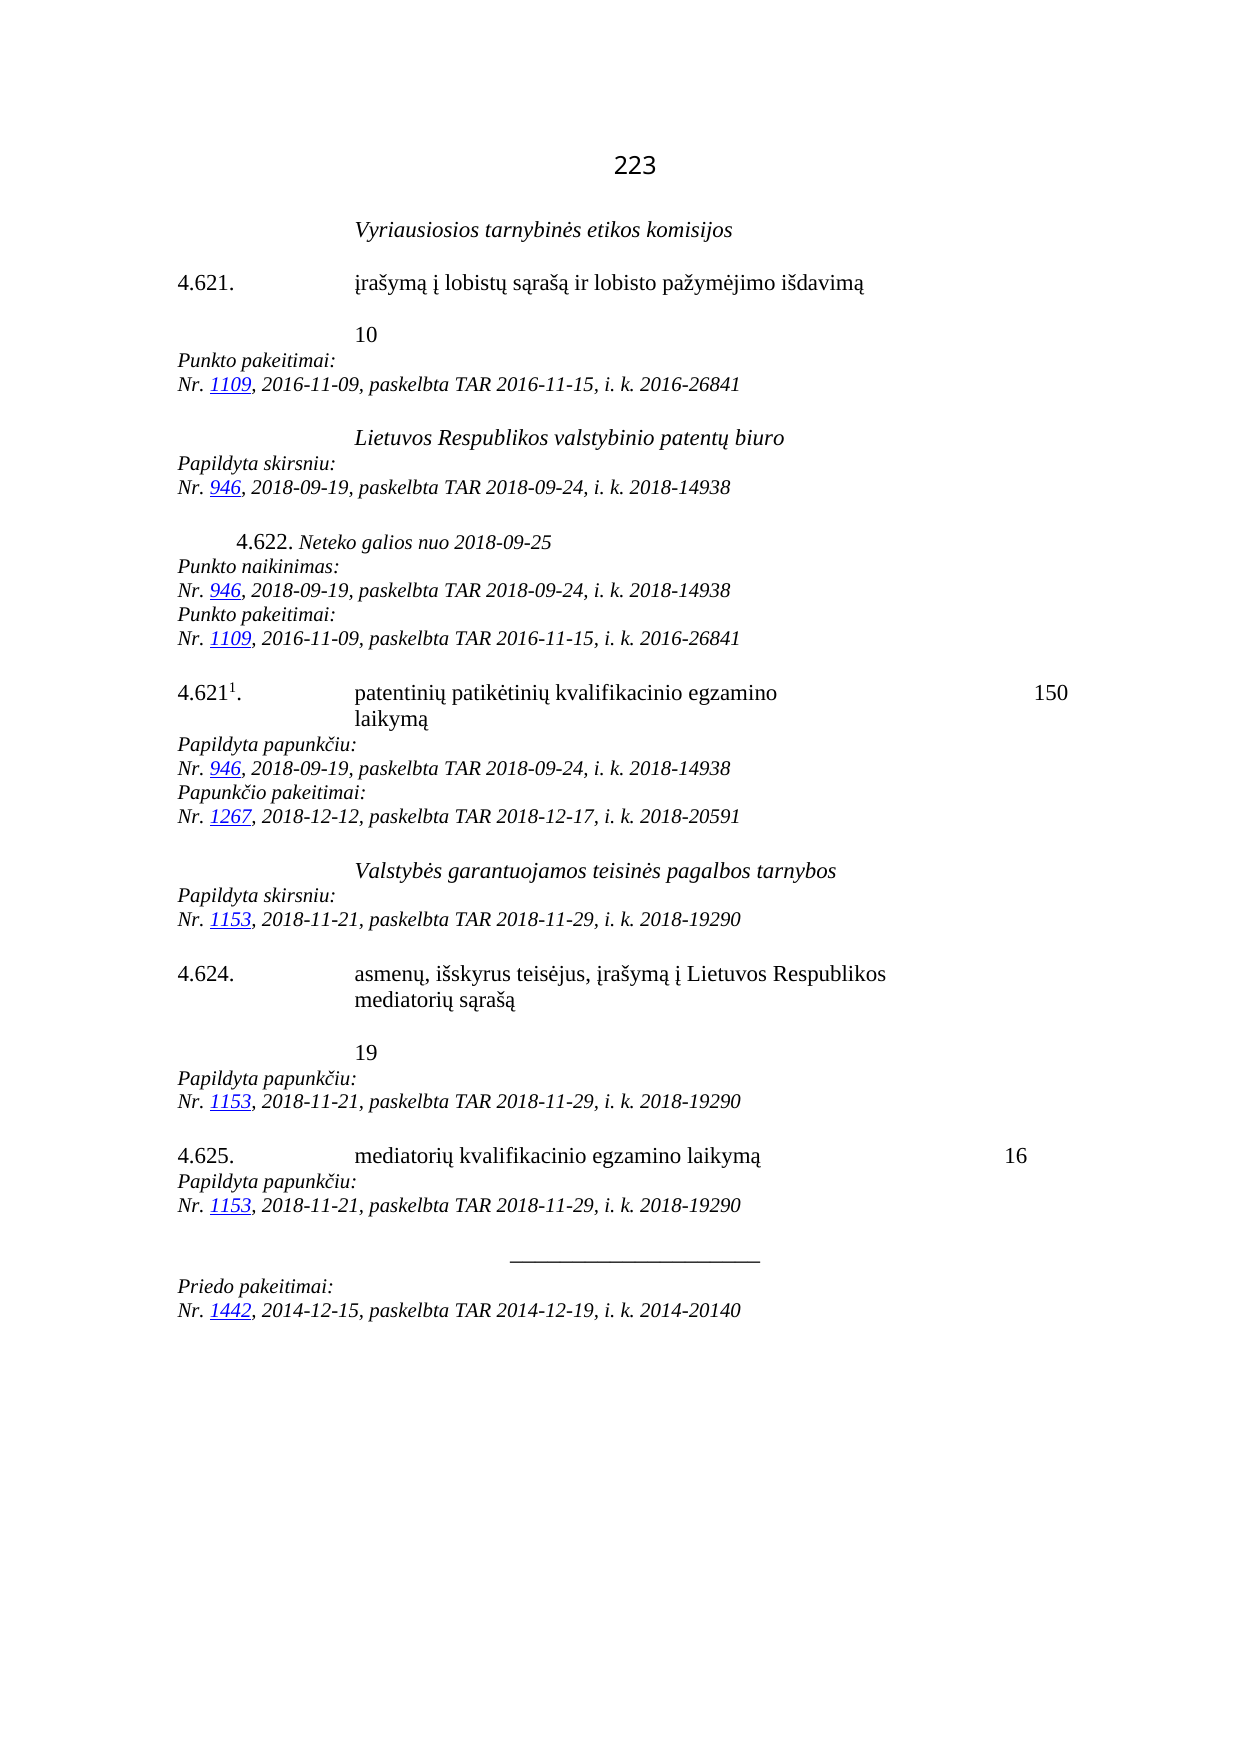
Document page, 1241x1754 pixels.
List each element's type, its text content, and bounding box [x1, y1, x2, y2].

text Nr. 1109, 2016-11-09, paskelbta TAR 2016-11-15, i. k. 2016-26841 [177, 372, 1093, 396]
text Lietuvos Respublikos valstybinio patentų biuro [354, 424, 1093, 451]
text Nr. 1153, 2018-11-21, paskelbta TAR 2018-11-29, i. k. 2018-19290 [177, 907, 1093, 931]
text 4.622. Neteko galios nuo 2018-09-25 [177, 528, 1093, 554]
text Valstybės garantuojamos teisinės pagalbos tarnybos [354, 857, 1093, 883]
text Papunkčio pakeitimai: [177, 780, 1093, 804]
text Vyriausiosios tarnybinės etikos komisijos [354, 216, 945, 268]
text Nr. 1153, 2018-11-21, paskelbta TAR 2018-11-29, i. k. 2018-19290 [177, 1089, 1093, 1113]
text 4.625. mediatorių kvalifikacinio egzamino laikymą 16 [177, 1142, 1093, 1169]
text Papildyta papunkčiu: [177, 1065, 1093, 1089]
text Papildyta skirsniu: [177, 883, 1093, 907]
text Punkto naikinimas: [177, 554, 1093, 578]
text Priedo pakeitimai: [177, 1274, 1093, 1298]
text 4.621. įrašymą į lobistų sąrašą ir lobisto pažymėjimo išdavimą 10 [177, 268, 892, 348]
text laikymą [177, 705, 857, 732]
text Papildyta skirsniu: [177, 451, 1093, 475]
text Nr. 946, 2018-09-19, paskelbta TAR 2018-09-24, i. k. 2018-14938 [177, 756, 1093, 780]
text Nr. 1153, 2018-11-21, paskelbta TAR 2018-11-29, i. k. 2018-19290 [177, 1193, 1093, 1217]
text Papildyta papunkčiu: [177, 1169, 1093, 1193]
text –––––––––––––––––––– [177, 1246, 1093, 1274]
text Nr. 946, 2018-09-19, paskelbta TAR 2018-09-24, i. k. 2018-14938 [177, 578, 1093, 602]
text Punkto pakeitimai: [177, 348, 1093, 372]
text 4.624. asmenų, išskyrus teisėjus, įrašymą į Lietuvos Respublikos mediatorių sąrašą 19 [177, 960, 916, 1065]
text Nr. 1442, 2014-12-15, paskelbta TAR 2014-12-19, i. k. 2014-20140 [177, 1298, 1093, 1322]
text Nr. 1267, 2018-12-12, paskelbta TAR 2018-12-17, i. k. 2018-20591 [177, 804, 1093, 828]
text Nr. 1109, 2016-11-09, paskelbta TAR 2016-11-15, i. k. 2016-26841 [177, 626, 1093, 650]
text 4.6211. patentinių patikėtinių kvalifikacinio egzamino 150 [177, 679, 1093, 705]
text Nr. 946, 2018-09-19, paskelbta TAR 2018-09-24, i. k. 2018-14938 [177, 475, 1093, 499]
text Punkto pakeitimai: [177, 602, 1093, 626]
text Papildyta papunkčiu: [177, 732, 1093, 756]
